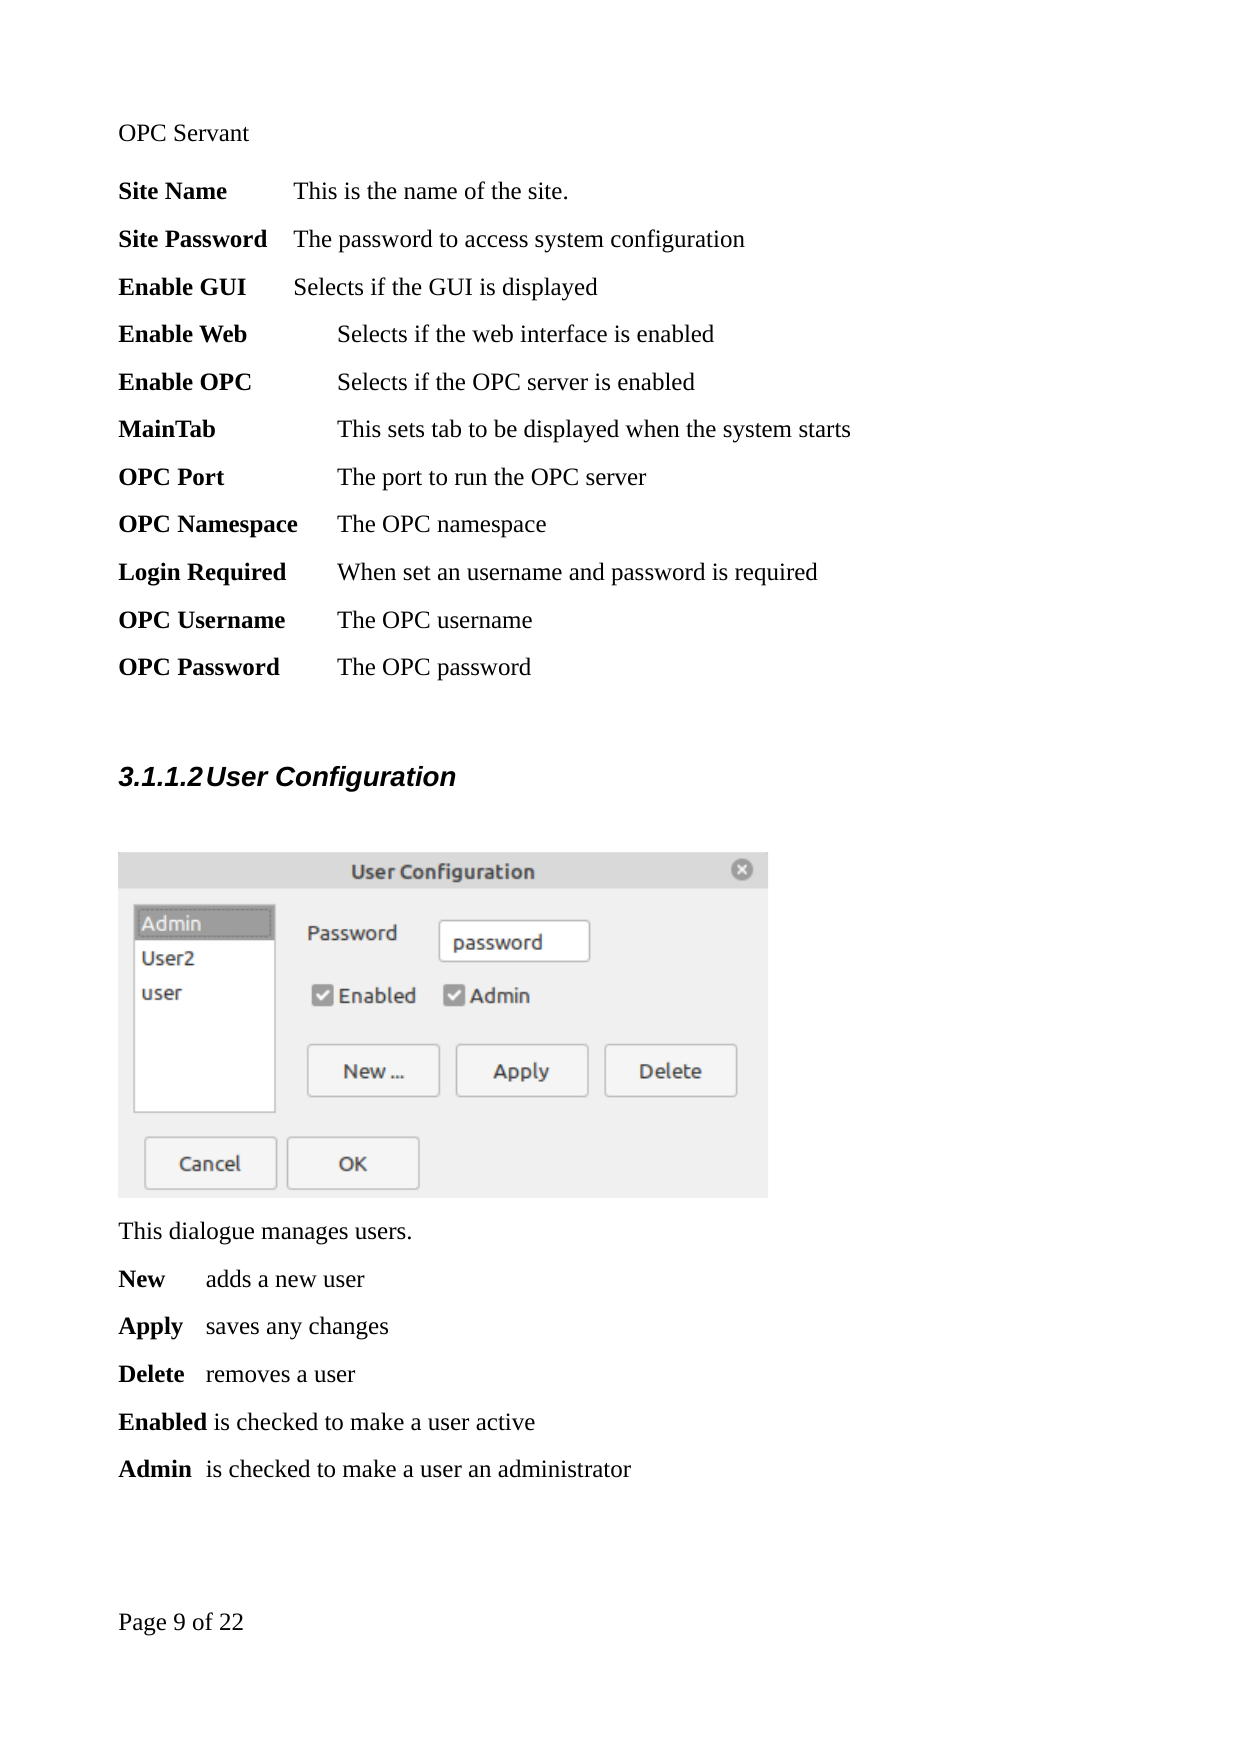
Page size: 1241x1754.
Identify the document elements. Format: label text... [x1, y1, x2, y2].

text MainTab This sets tab to be displayed when the system starts [118, 414, 1122, 443]
text Site Password The password to access system configuration [118, 224, 1122, 253]
text OPC Namespace The OPC namespace [118, 509, 1122, 538]
text This dialogue manages users. [118, 1216, 1122, 1245]
text Login Required When set an username and password is required [118, 557, 1122, 586]
text OPC Password The OPC password [118, 652, 1122, 681]
text OPC Port The port to run the OPC server [118, 462, 1122, 491]
picture [118, 852, 769, 1198]
text Enable OPC Selects if the OPC server is enabled [118, 367, 1122, 396]
text Delete removes a user [118, 1359, 1122, 1388]
text Apply saves any changes [118, 1311, 1122, 1340]
text New adds a new user [118, 1264, 1122, 1293]
text Enable Web Selects if the web interface is enabled [118, 319, 1122, 348]
text Admin is checked to make a user an administrator [118, 1454, 1122, 1483]
text Enabled is checked to make a user active [118, 1407, 1122, 1435]
text Site Name This is the name of the site. [118, 176, 1122, 205]
subtitle User Configuration [118, 760, 1122, 792]
text OPC Username The OPC username [118, 605, 1122, 633]
text Enable GUI Selects if the GUI is displayed [118, 272, 1122, 300]
